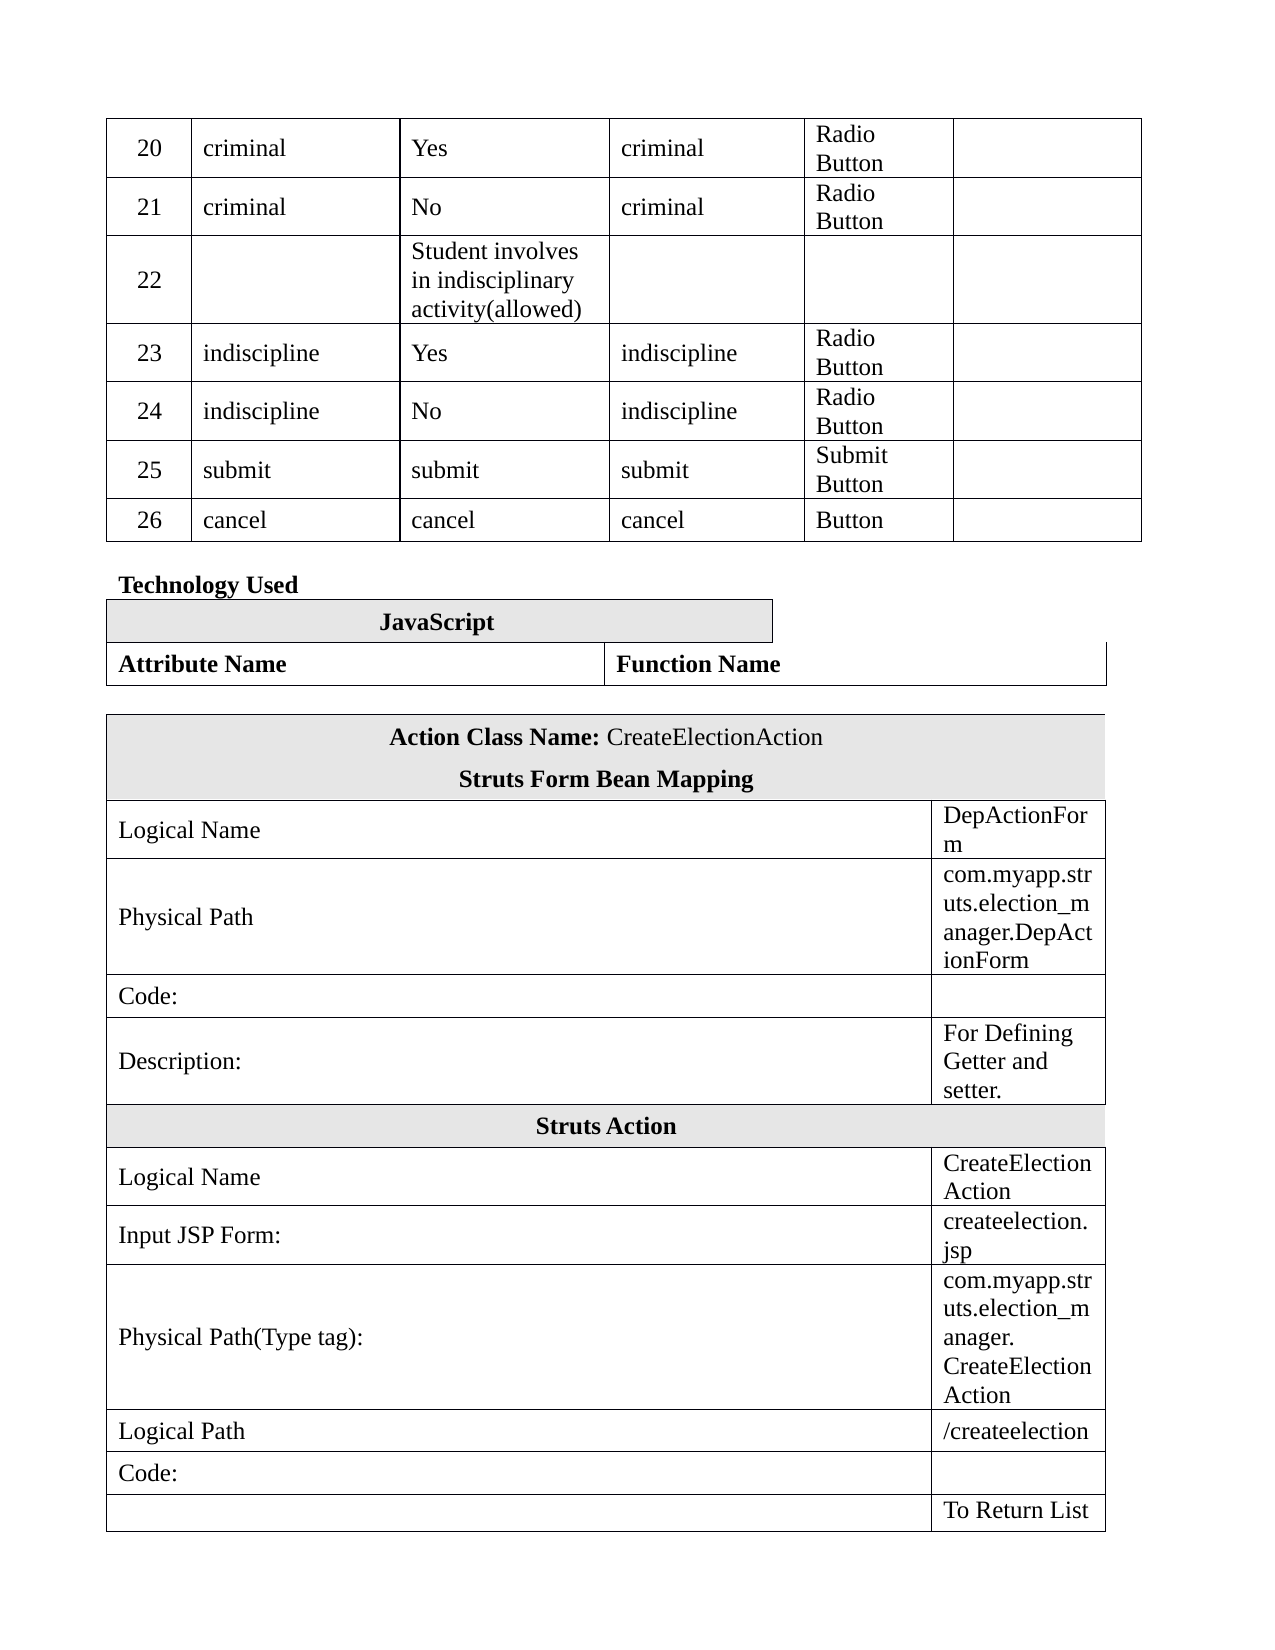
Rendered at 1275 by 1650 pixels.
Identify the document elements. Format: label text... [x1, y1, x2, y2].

table_cell cancel [610, 499, 804, 541]
table_cell [107, 1495, 931, 1531]
table_cell createelection.jsp [932, 1206, 1105, 1264]
table_cell 25 [107, 441, 191, 498]
table_cell [954, 324, 1141, 381]
table_cell cancel [192, 499, 399, 541]
table_cell 26 [107, 499, 191, 541]
table_cell Submit Button [805, 441, 953, 498]
table_cell Code: [107, 1452, 931, 1494]
table_cell Description: [107, 1018, 931, 1104]
table_cell criminal [192, 178, 399, 235]
table_cell For Defining Getter and setter. [932, 1018, 1105, 1104]
table_cell [932, 975, 1105, 1017]
table_cell Radio Button [805, 382, 953, 439]
table_cell 21 [107, 178, 191, 235]
table_header JavaScript [107, 600, 772, 642]
table_cell Input JSP Form: [107, 1206, 931, 1264]
table_cell Struts Form Bean Mapping [107, 757, 1105, 799]
table_cell cancel [401, 499, 609, 541]
table_cell 24 [107, 382, 191, 439]
table_header Action Class Name: CreateElectionAction [107, 715, 1105, 757]
table_cell CreateElectionAction [932, 1148, 1105, 1205]
table_cell Student involves in indisciplinary activity(allowed) [401, 236, 609, 322]
table_cell [954, 382, 1141, 439]
table_cell Physical Path [107, 859, 931, 974]
table_cell submit [401, 441, 609, 498]
table_cell No [401, 382, 609, 439]
table_cell Struts Action [107, 1105, 1105, 1147]
table_cell No [401, 178, 609, 235]
table_cell /createelection [932, 1410, 1105, 1451]
table_cell [610, 236, 804, 322]
table_cell Radio Button [805, 119, 953, 177]
table_cell DepActionForm [932, 801, 1105, 858]
table_cell Logical Path [107, 1410, 931, 1451]
table_cell Yes [401, 324, 609, 381]
table_cell Logical Name [107, 801, 931, 858]
text Technology Used [118, 571, 1157, 599]
table_cell Logical Name [107, 1148, 931, 1205]
table_cell indiscipline [610, 382, 804, 439]
table_cell 23 [107, 324, 191, 381]
table_cell submit [192, 441, 399, 498]
table_cell [805, 236, 953, 322]
table_cell criminal [610, 119, 804, 177]
table_cell indiscipline [192, 324, 399, 381]
table_cell Radio Button [805, 178, 953, 235]
table_cell [192, 236, 399, 322]
table_cell Yes [401, 119, 609, 177]
table_cell [954, 236, 1141, 322]
table_cell To Return List [932, 1495, 1105, 1531]
table_cell [954, 499, 1141, 541]
table_cell com.myapp.struts.election_manager. CreateElectionAction [932, 1265, 1105, 1408]
table_cell Button [805, 499, 953, 541]
table_cell 22 [107, 236, 191, 322]
table_cell Code: [107, 975, 931, 1017]
table_cell com.myapp.struts.election_manager.DepActionForm [932, 859, 1105, 974]
table_cell indiscipline [610, 324, 804, 381]
table_cell Function Name [605, 642, 1106, 684]
table_cell submit [610, 441, 804, 498]
table_cell [954, 441, 1141, 498]
table_cell Physical Path(Type tag): [107, 1265, 931, 1408]
table_cell Attribute Name [107, 643, 604, 684]
table_cell [932, 1452, 1105, 1494]
table_cell [954, 119, 1141, 177]
table_cell criminal [192, 119, 399, 177]
table_cell criminal [610, 178, 804, 235]
table_cell Radio Button [805, 324, 953, 381]
table_cell indiscipline [192, 382, 399, 439]
table_cell [954, 178, 1141, 235]
table_cell 20 [107, 119, 191, 177]
